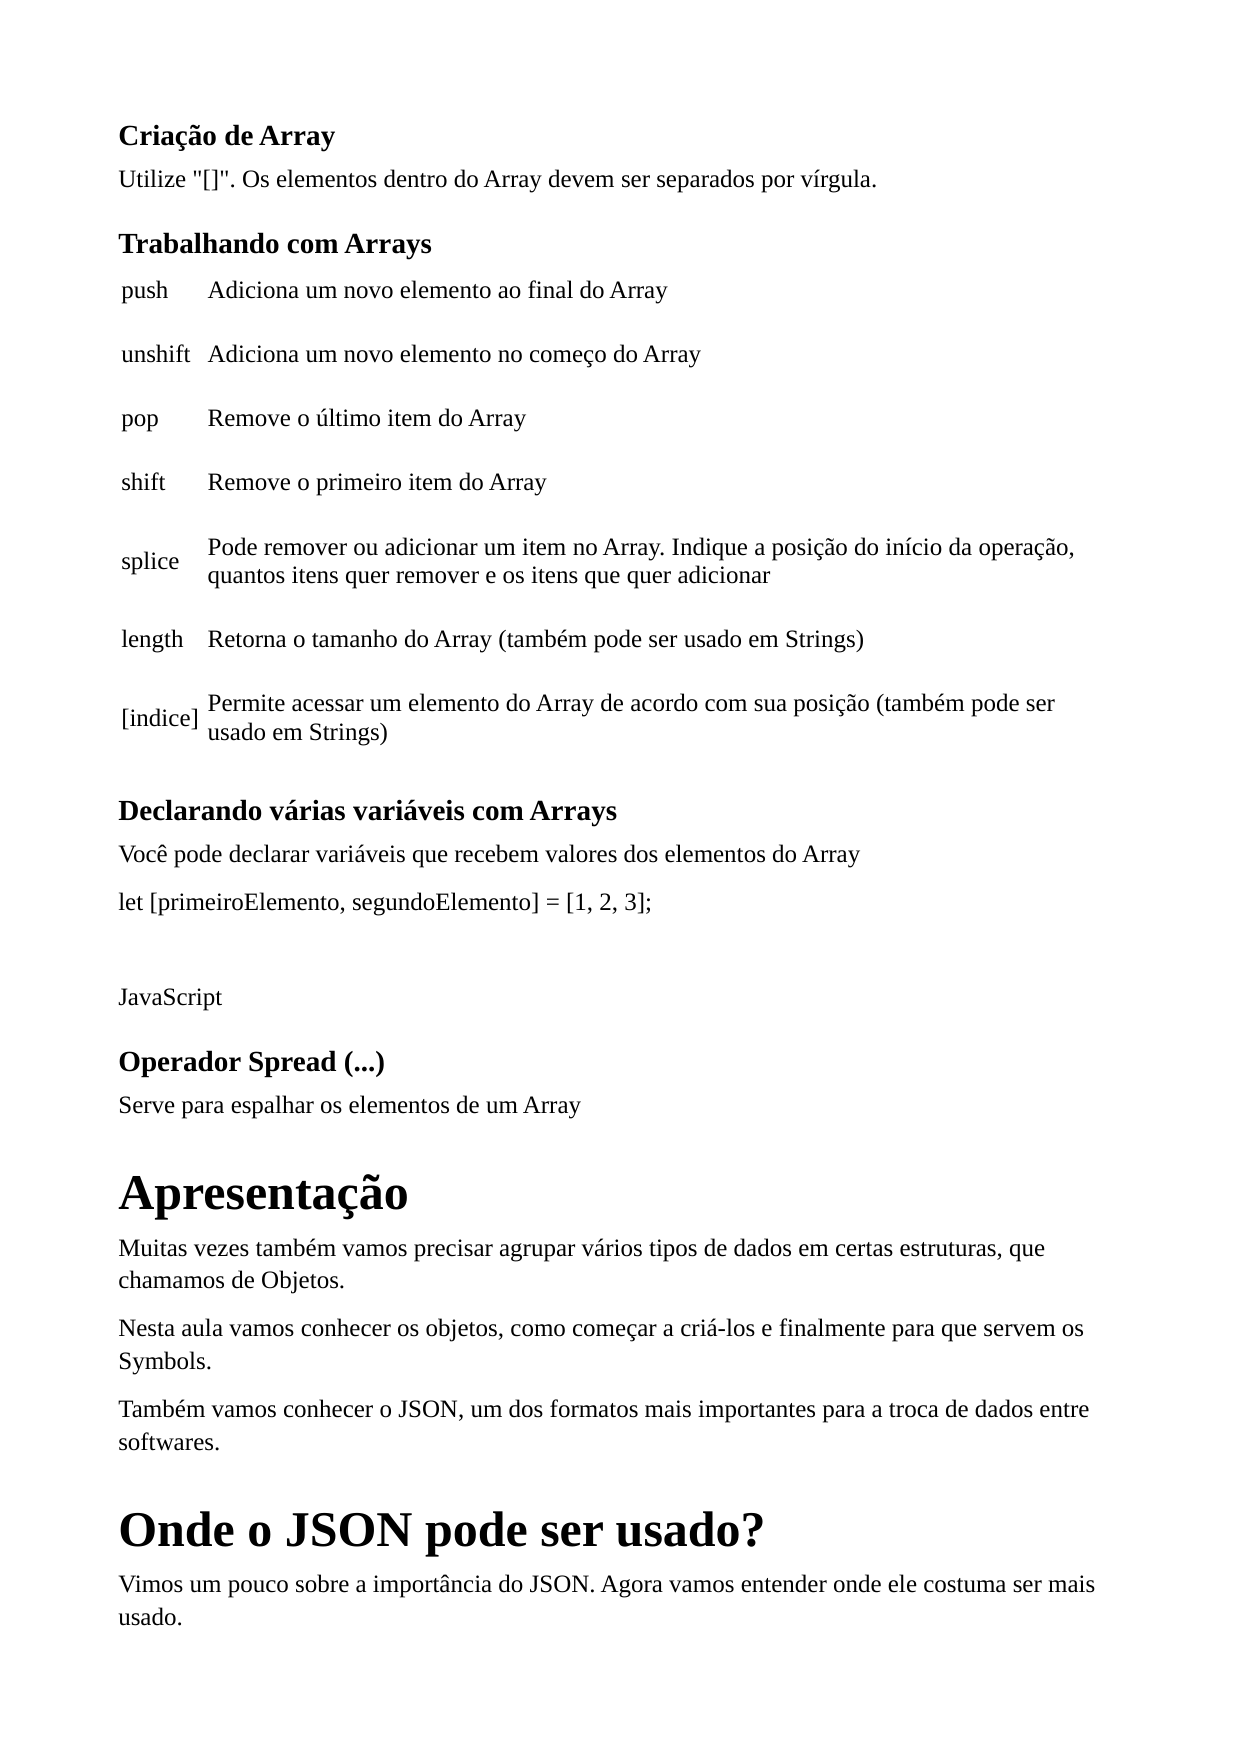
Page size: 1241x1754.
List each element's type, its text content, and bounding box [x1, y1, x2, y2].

text let [primeiroElemento, segundoElemento] = [1, 2, 3]; [118, 887, 1122, 915]
text Você pode declarar variáveis que recebem valores dos elementos do Array [118, 839, 1122, 868]
subtitle Trabalhando com Arrays [118, 226, 1122, 260]
text Utilize "[]". Os elementos dentro do Array devem ser separados por vírgula. [118, 164, 1122, 193]
table_cell Pode remover ou adicionar um item no Array. Indique a posição do início da operação, quantos itens quer remover e os itens que quer adicionar [205, 529, 1122, 621]
text Serve para espalhar os elementos de um Array [118, 1090, 1122, 1119]
table_cell Permite acessar um elemento do Array de acordo com sua posição (também pode ser usado em Strings) [205, 686, 1122, 778]
subtitle Operador Spread (...) [118, 1044, 1122, 1077]
table_header push [118, 273, 204, 336]
subtitle Criação de Array [118, 118, 1122, 152]
table_cell pop [118, 401, 204, 464]
table_cell Remove o primeiro item do Array [205, 465, 1122, 529]
text JavaScript [118, 982, 1122, 1011]
subtitle Apresentação [118, 1163, 1122, 1220]
table_cell unshift [118, 336, 204, 401]
table_cell Remove o último item do Array [205, 401, 1122, 464]
subtitle Onde o JSON pode ser usado? [118, 1499, 1122, 1557]
text Muitas vezes também vamos precisar agrupar vários tipos de dados em certas estruturas, que chamamos de Objetos. [118, 1233, 1122, 1294]
subtitle Declarando várias variáveis com Arrays [118, 793, 1122, 826]
text Vimos um pouco sobre a importância do JSON. Agora vamos entender onde ele costuma ser mais usado. [118, 1569, 1122, 1631]
table_cell Adiciona um novo elemento no começo do Array [205, 336, 1122, 401]
table_cell shift [118, 465, 204, 529]
table_cell splice [118, 529, 204, 621]
text Também vamos conhecer o JSON, um dos formatos mais importantes para a troca de dados entre softwares. [118, 1394, 1122, 1456]
table_header Adiciona um novo elemento ao final do Array [205, 273, 1122, 336]
table_cell [indice] [118, 686, 204, 778]
text Nesta aula vamos conhecer os objetos, como começar a criá-los e finalmente para que servem os Symbols. [118, 1313, 1122, 1375]
table_cell Retorna o tamanho do Array (também pode ser usado em Strings) [205, 621, 1122, 686]
table_cell length [118, 621, 204, 686]
